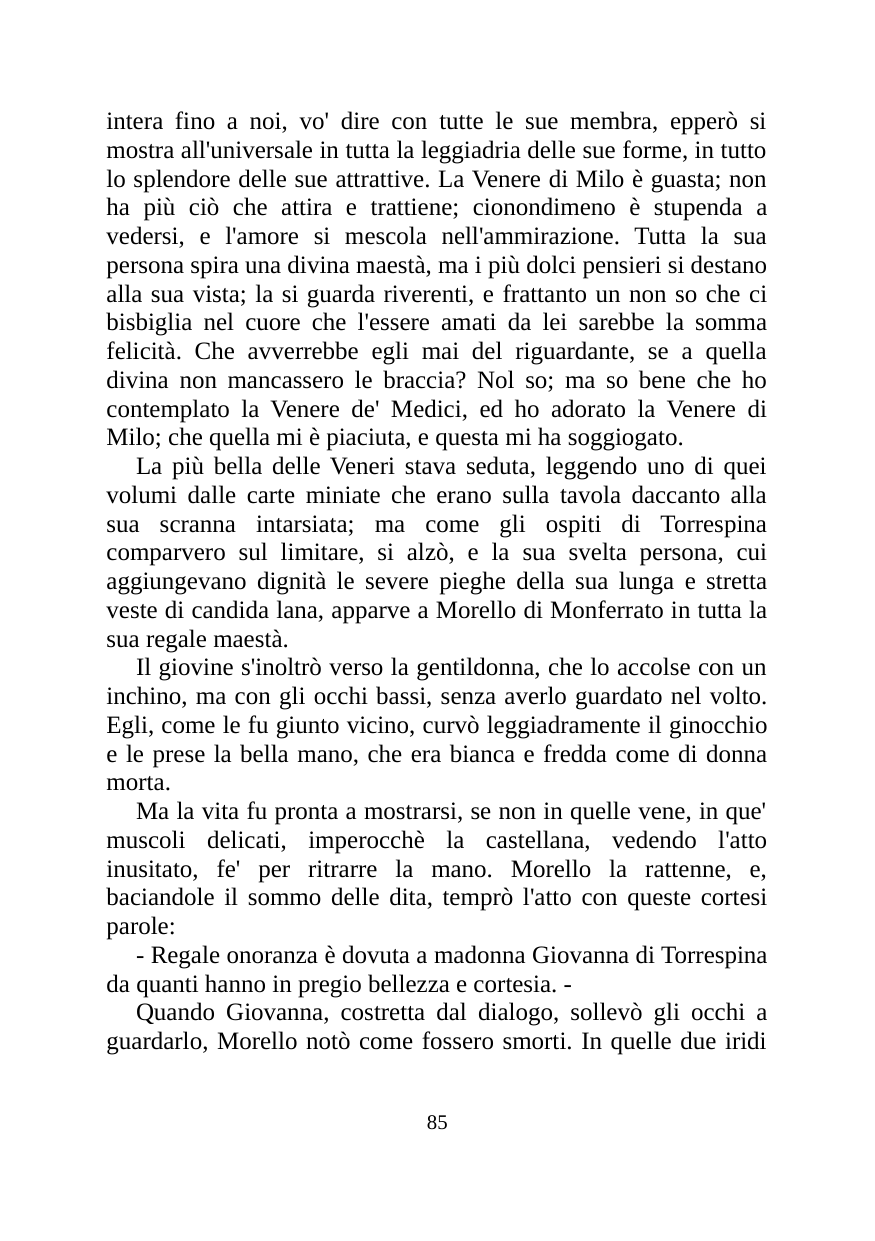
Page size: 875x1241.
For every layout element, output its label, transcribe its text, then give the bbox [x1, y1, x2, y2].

text La più bella delle Veneri stava seduta, leggendo uno di quei volumi dalle carte miniate che erano sulla tavola daccanto alla sua scranna intarsiata; ma come gli ospiti di Torrespina comparvero sul limitare, si alzò, e la sua svelta persona, cui aggiungevano dignità le severe pieghe della sua lunga e stretta veste di candida lana, apparve a Morello di Monferrato in tutta la sua regale maestà. [106, 451, 768, 652]
text intera fino a noi, vo' dire con tutte le sue membra, epperò si mostra all'universale in tutta la leggiadria delle sue forme, in tutto lo splendore delle sue attrattive. La Venere di Milo è guasta; non ha più ciò che attira e trattiene; cionondimeno è stupenda a vedersi, e l'amore si mescola nell'ammirazione. Tutta la sua persona spira una divina maestà, ma i più dolci pensieri si destano alla sua vista; la si guarda riverenti, e frattanto un non so che ci bisbiglia nel cuore che l'essere amati da lei sarebbe la somma felicità. Che avverrebbe egli mai del riguardante, se a quella divina non mancassero le braccia? Nol so; ma so bene che ho contemplato la Venere de' Medici, ed ho adorato la Venere di Milo; che quella mi è piaciuta, e questa mi ha soggiogato. [106, 106, 768, 451]
text - Regale onoranza è dovuta a madonna Giovanna di Torrespina da quanti hanno in pregio bellezza e cortesia. - [106, 940, 768, 997]
text Quando Giovanna, costretta dal dialogo, sollevò gli occhi a guardarlo, Morello notò come fossero smorti. In quelle due iridi [106, 997, 768, 1055]
text Il giovine s'inoltrò verso la gentildonna, che lo accolse con un inchino, ma con gli occhi bassi, senza averlo guardato nel volto. Egli, come le fu giunto vicino, curvò leggiadramente il ginocchio e le prese la bella mano, che era bianca e fredda come di donna morta. [106, 652, 768, 796]
text Ma la vita fu pronta a mostrarsi, se non in quelle vene, in que' muscoli delicati, imperocchè la castellana, vedendo l'atto inusitato, fe' per ritrarre la mano. Morello la rattenne, e, baciandole il sommo delle dita, temprò l'atto con queste cortesi parole: [106, 796, 768, 940]
